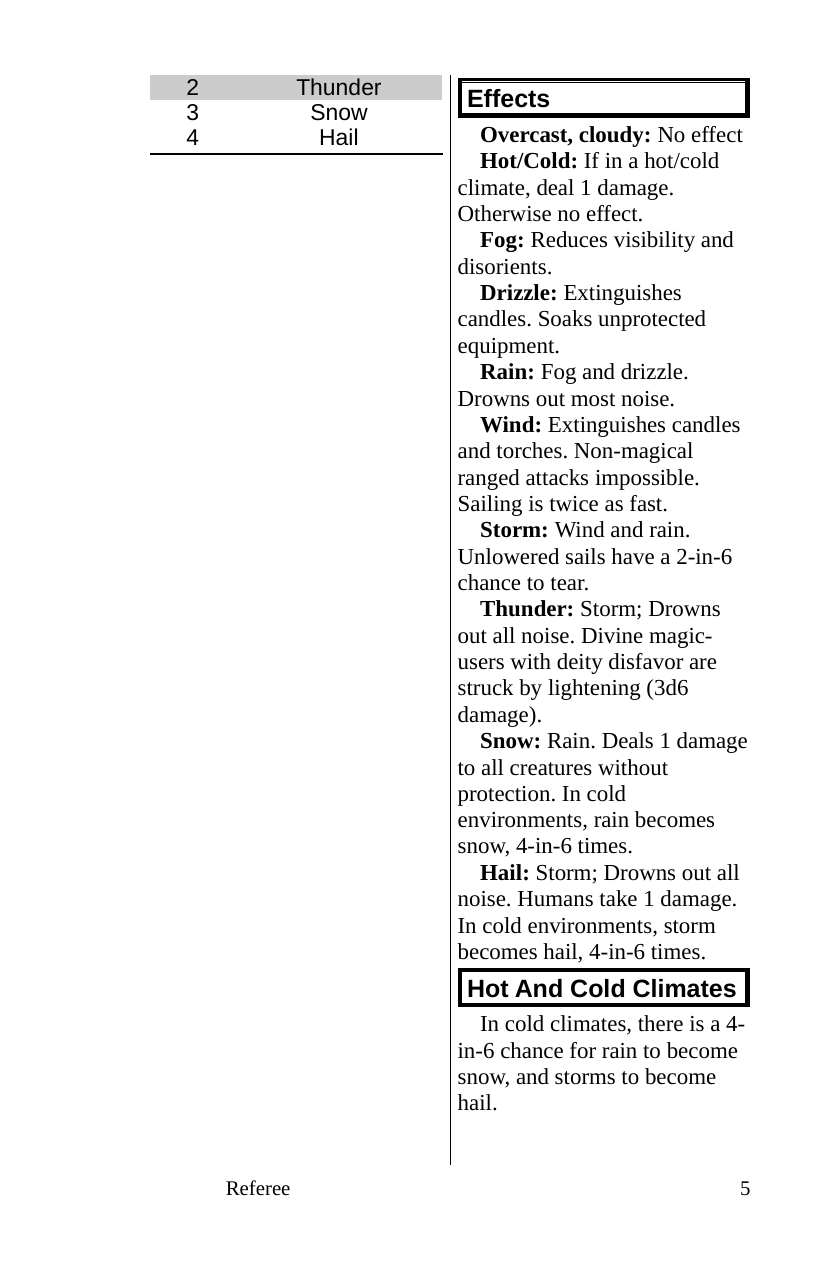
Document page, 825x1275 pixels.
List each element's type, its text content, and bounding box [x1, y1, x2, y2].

table_cell Snow [235, 100, 442, 125]
subtitle Hot and Cold Climates [462, 972, 745, 1003]
text Storm: Wind and rain. Unlowered sails have a 2-in-6 chance to tear. [457, 516, 750, 595]
table_cell 3 [150, 100, 235, 125]
table_cell 2 [150, 75, 235, 100]
text Fog: Reduces visibility and disorients. [457, 226, 750, 279]
table_cell Hail [235, 125, 442, 153]
table_cell 4 [150, 125, 235, 153]
text Snow: Rain. Deals 1 damage to all creatures without protection. In cold environments, rain becomes snow, 4-in-6 times. [457, 727, 750, 859]
text Overcast, cloudy: No effect [457, 121, 750, 147]
text Drizzle: Extinguishes candles. Soaks unprotected equipment. [457, 279, 750, 358]
text In cold climates, there is a 4-in-6 chance for rain to become snow, and storms to become hail. [457, 1010, 750, 1116]
text Wind: Extinguishes candles and torches. Non-magical ranged attacks impossible. Sailing is twice as fast. [457, 411, 750, 516]
text Hail: Storm; Drowns out all noise. Humans take 1 damage. In cold environments, storm becomes hail, 4-in-6 times. [457, 859, 750, 964]
subtitle Effects [462, 83, 745, 113]
text Hot/Cold: If in a hot/cold climate, deal 1 damage. Otherwise no effect. [457, 147, 750, 226]
table_cell Thunder [235, 75, 442, 100]
text Thunder: Storm; Drowns out all noise. Divine magic-users with deity disfavor are struck by lightening (3d6 damage). [457, 595, 750, 727]
text Rain: Fog and drizzle. Drowns out most noise. [457, 358, 750, 411]
